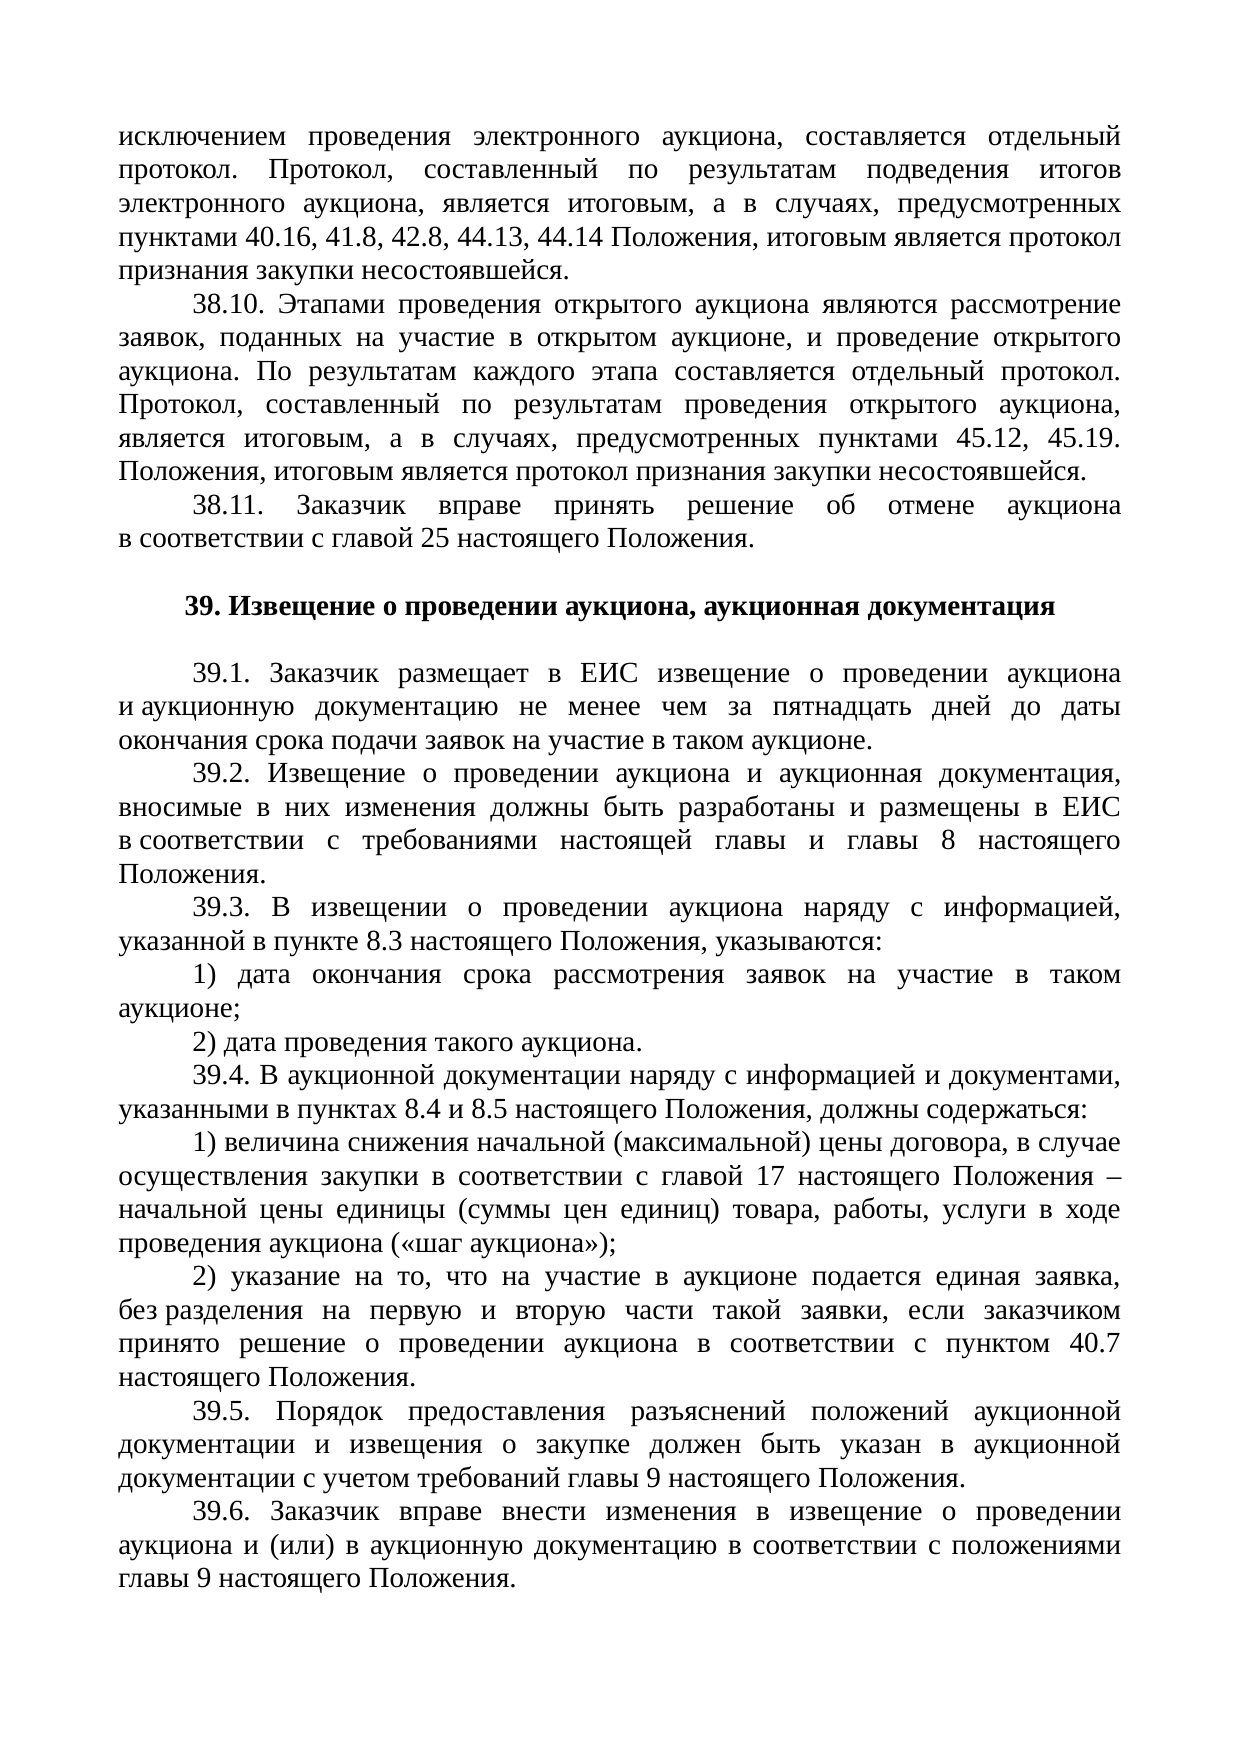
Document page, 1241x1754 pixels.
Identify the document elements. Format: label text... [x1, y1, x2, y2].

text 39.3. В извещении о проведении аукциона наряду с информацией, указанной в пункте 8.3 настоящего Положения, указываются: [118, 889, 1122, 957]
text исключением проведения электронного аукциона, составляется отдельный протокол. Протокол, составленный по результатам подведения итогов электронного аукциона, является итоговым, а в случаях, предусмотренных пунктами 40.16, 41.8, 42.8, 44.13, 44.14 Положения, итоговым является протокол признания закупки несостоявшейся. [118, 118, 1122, 286]
text 38.10. Этапами проведения открытого аукциона являются рассмотрение заявок, поданных на участие в открытом аукционе, и проведение открытого аукциона. По результатам каждого этапа составляется отдельный протокол. Протокол, составленный по результатам проведения открытого аукциона, является итоговым, а в случаях, предусмотренных пунктами 45.12, 45.19. Положения, итоговым является протокол признания закупки несостоявшейся. [118, 286, 1122, 487]
text 2) дата проведения такого аукциона. [118, 1024, 1122, 1057]
text 39.4. В аукционной документации наряду с информацией и документами, указанными в пунктах 8.4 и 8.5 настоящего Положения, должны содержаться: [118, 1057, 1122, 1124]
text 39.6. Заказчик вправе внести изменения в извещение о проведении аукциона и (или) в аукционную документацию в соответствии с положениями главы 9 настоящего Положения. [118, 1493, 1122, 1594]
text 39.5. Порядок предоставления разъяснений положений аукционной документации и извещения о закупке должен быть указан в аукционной документации с учетом требований главы 9 настоящего Положения. [118, 1393, 1122, 1493]
text 1) величина снижения начальной (максимальной) цены договора, в случае осуществления закупки в соответствии с главой 17 настоящего Положения – начальной цены единицы (суммы цен единиц) товара, работы, услуги в ходе проведения аукциона («шаг аукциона»); [118, 1124, 1122, 1258]
text 39. Извещение о проведении аукциона, аукционная документация [118, 588, 1122, 621]
text 1) дата окончания срока рассмотрения заявок на участие в таком аукционе; [118, 957, 1122, 1024]
text 39.2. Извещение о проведении аукциона и аукционная документация, вносимые в них изменения должны быть разработаны и размещены в ЕИС в соответствии с требованиями настоящей главы и главы 8 настоящего Положения. [118, 755, 1122, 889]
text 38.11. Заказчик вправе принять решение об отмене аукциона в соответствии с главой 25 настоящего Положения. [118, 487, 1122, 554]
text 2) указание на то, что на участие в аукционе подается единая заявка, без разделения на первую и вторую части такой заявки, если заказчиком принято решение о проведении аукциона в соответствии с пунктом 40.7 настоящего Положения. [118, 1258, 1122, 1393]
text 39.1. Заказчик размещает в ЕИС извещение о проведении аукциона и аукционную документацию не менее чем за пятнадцать дней до даты окончания срока подачи заявок на участие в таком аукционе. [118, 655, 1122, 755]
